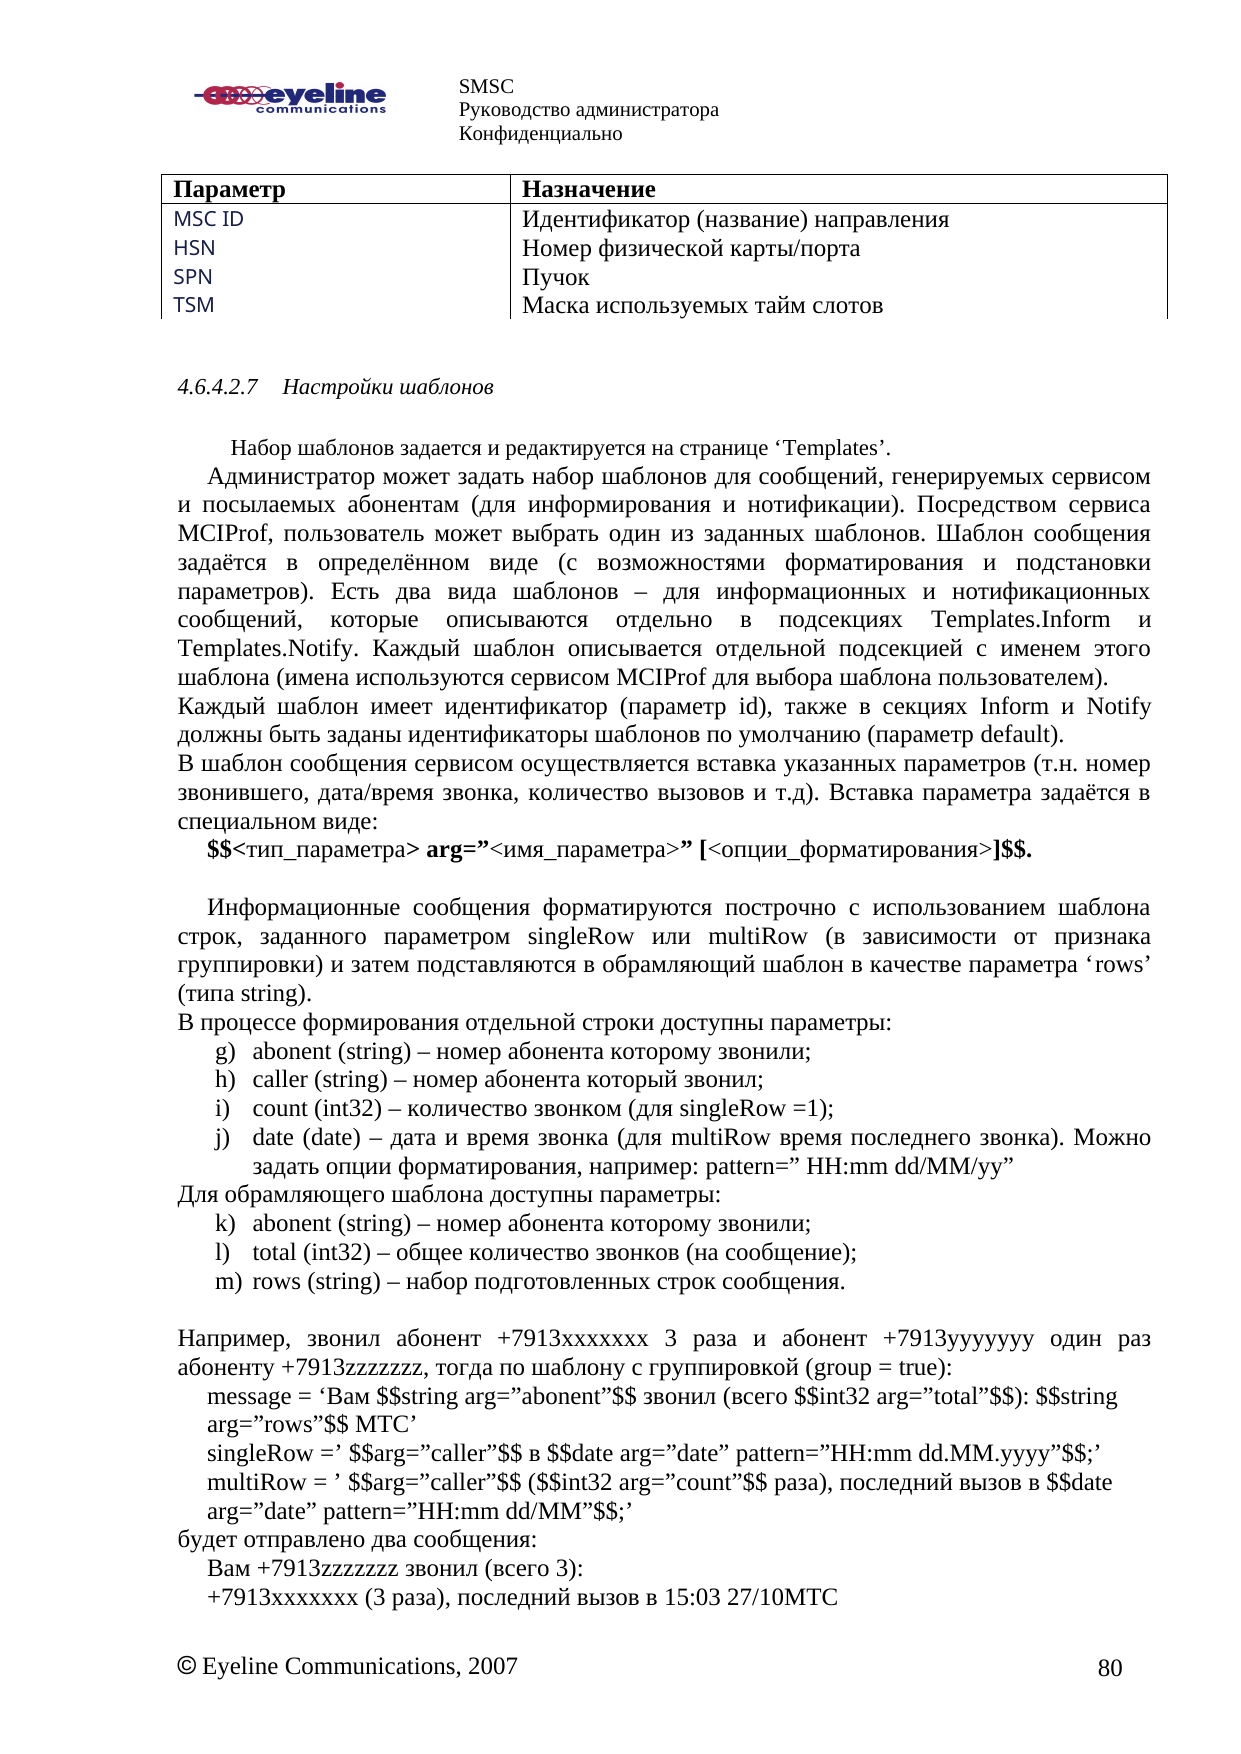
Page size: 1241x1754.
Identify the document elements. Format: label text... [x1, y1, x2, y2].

table_cell Идентификатор (название) направления [511, 204, 1167, 233]
text singleRow =’ $$arg=”caller”$$ в $$date arg=”date” pattern=”HH:mm dd.MM.yyyy”$$;’ [207, 1438, 1152, 1467]
text message = ‘Вам $$string arg=”abonent”$$ звонил (всего $$int32 arg=”total”$$): $$string arg=”rows”$$ МТС’ [207, 1381, 1152, 1438]
list count (int32) – количество звонком (для singleRow =1); [215, 1093, 1152, 1122]
text Вам +7913zzzzzzz звонил (всего 3): [207, 1553, 1152, 1582]
table_cell MSC ID [162, 204, 510, 233]
picture [194, 82, 386, 113]
text будет отправлено два сообщения: [177, 1524, 1152, 1553]
table_header Назначение [511, 175, 1167, 203]
list date (date) – дата и время звонка (для multiRow время последнего звонка). Можно задать опции форматирования, например: pattern=” HH:mm dd/MM/yy” [215, 1122, 1152, 1179]
text Информационные сообщения форматируются построчно с использованием шаблона строк, заданного параметром singleRow или multiRow (в зависимости от признака группировки) и затем подставляются в обрамляющий шаблон в качестве параметра ‘rows’ (типа string). [177, 892, 1152, 1007]
text multiRow = ’ $$arg=”caller”$$ ($$int32 arg=”count”$$ раза), последний вызов в $$date arg=”date” pattern=”HH:mm dd/MM”$$;’ [207, 1467, 1152, 1524]
text Каждый шаблон имеет идентификатор (параметр id), также в секциях Inform и Notify должны быть заданы идентификаторы шаблонов по умолчанию (параметр default). [177, 691, 1152, 748]
list abonent (string) – номер абонента которому звонили; [215, 1036, 1152, 1064]
table_cell Маска используемых тайм слотов [511, 291, 1167, 319]
table_cell Номер физической карты/порта [511, 233, 1167, 262]
table_cell HSN [162, 233, 510, 262]
text Например, звонил абонент +7913xxxxxxx 3 раза и абонент +7913yyyyyyy один раз абоненту +7913zzzzzzz, тогда по шаблону с группировкой (group = true): [177, 1323, 1152, 1381]
text $$<тип_параметра> arg=”<имя_параметра>” [<опции_форматирования>]$$. [207, 834, 1152, 863]
table_header Параметр [162, 175, 510, 203]
list rows (string) – набор подготовленных строк сообщения. [215, 1266, 1152, 1294]
list total (int32) – общее количество звонков (на сообщение); [215, 1237, 1152, 1266]
table_cell SPN [162, 262, 510, 291]
list abonent (string) – номер абонента которому звонили; [215, 1208, 1152, 1237]
subtitle Настройки шаблонов [177, 373, 1152, 399]
text В шаблон сообщения сервисом осуществляется вставка указанных параметров (т.н. номер звонившего, дата/время звонка, количество вызовов и т.д). Вставка параметра задаётся в специальном виде: [177, 748, 1152, 834]
text Администратор может задать набор шаблонов для сообщений, генерируемых сервисом и посылаемых абонентам (для информирования и нотификации). Посредством сервиса MCIProf, пользователь может выбрать один из заданных шаблонов. Шаблон сообщения задаётся в определённом виде (с возможностями форматирования и подстановки параметров). Есть два вида шаблонов – для информационных и нотификационных сообщений, которые описываются отдельно в подсекциях Templates.Inform и Templates.Notify. Каждый шаблон описывается отдельной подсекцией с именем этого шаблона (имена используются сервисом MCIProf для выбора шаблона пользователем). [177, 461, 1152, 691]
table_cell Пучок [511, 262, 1167, 291]
text +7913xxxxxxx (3 раза), последний вызов в 15:03 27/10МТС [207, 1582, 1152, 1611]
text Для обрамляющего шаблона доступны параметры: [177, 1179, 1152, 1208]
text Набор шаблонов задается и редактируется на странице ‘Templates’. [177, 434, 1152, 461]
list caller (string) – номер абонента который звонил; [215, 1064, 1152, 1093]
table_cell TSM [162, 291, 510, 319]
text В процессе формирования отдельной строки доступны параметры: [177, 1007, 1152, 1036]
